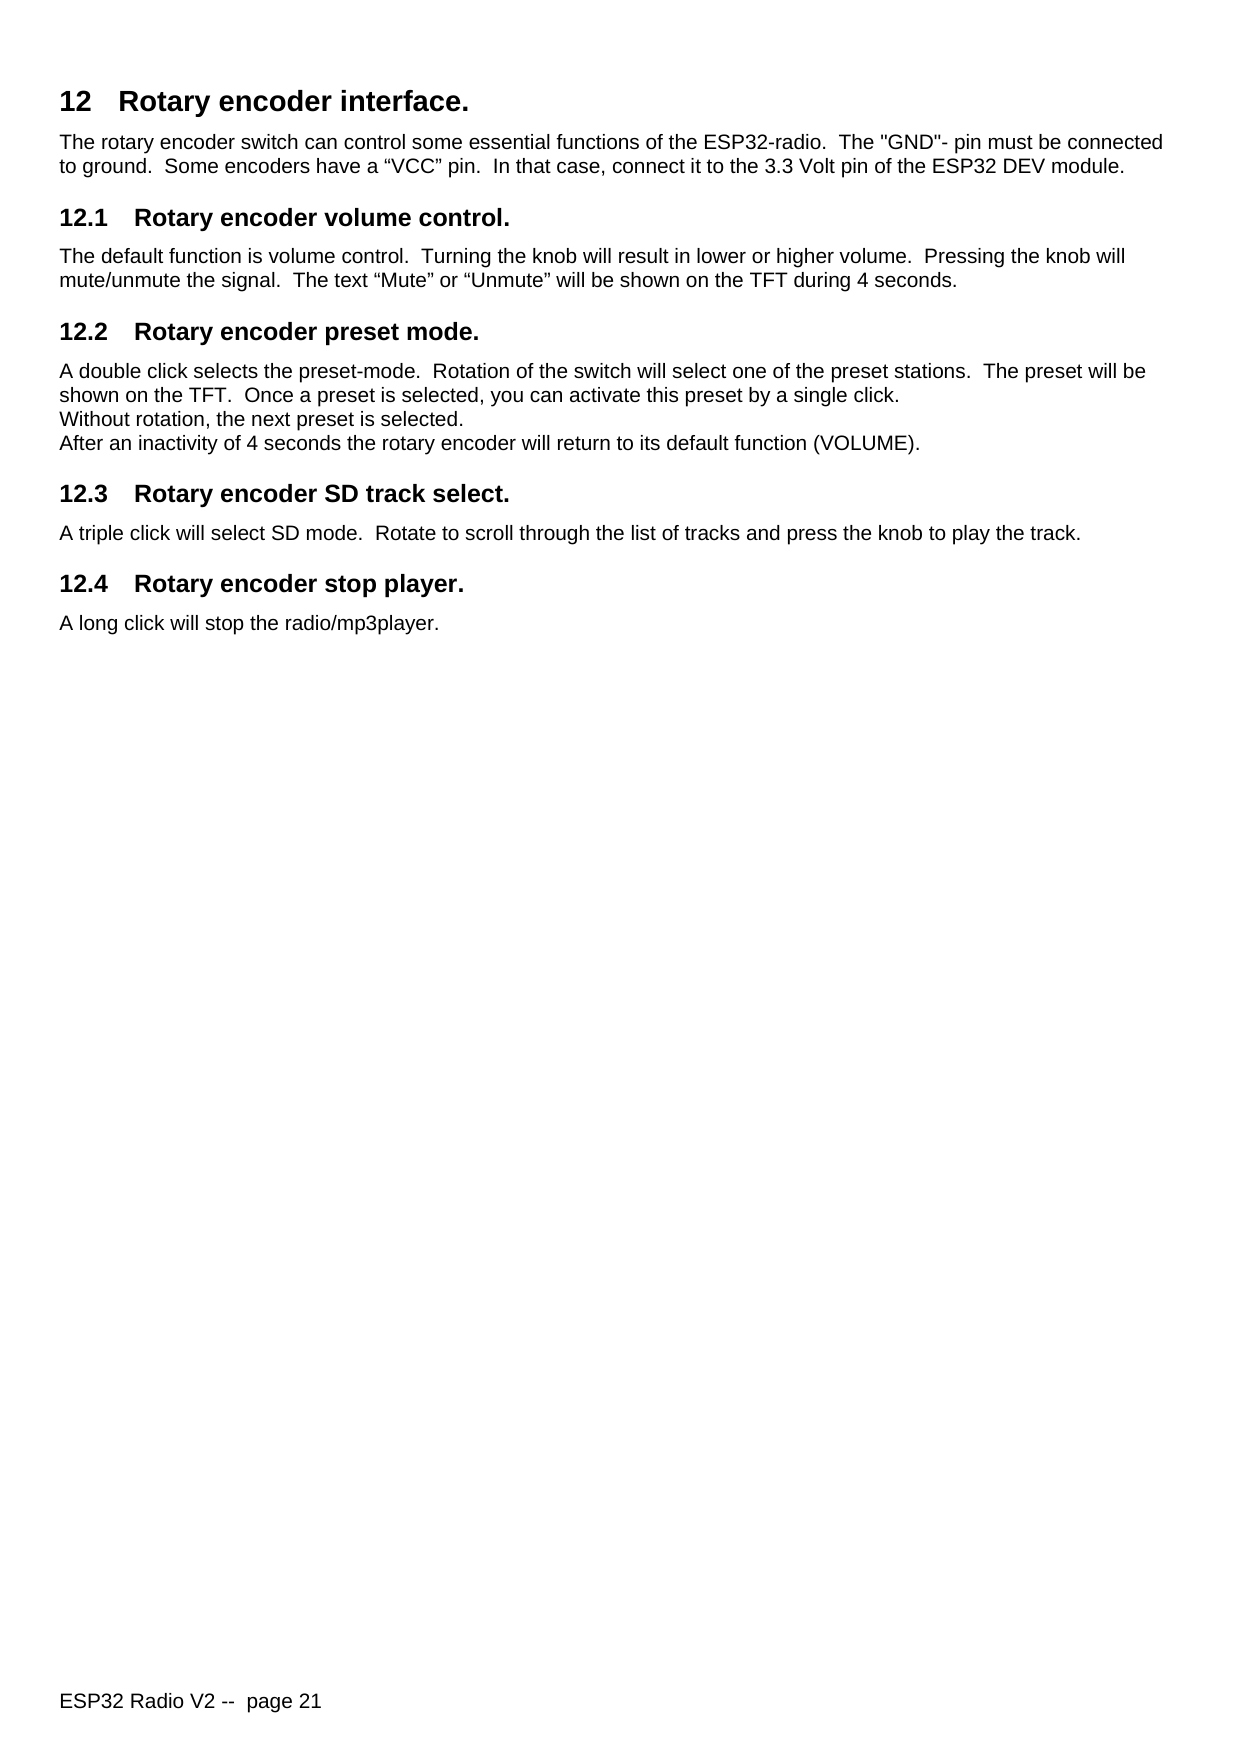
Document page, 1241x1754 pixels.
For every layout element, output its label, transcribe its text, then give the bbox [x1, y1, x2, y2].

text A double click selects the preset-mode. Rotation of the switch will select one of the preset stations. The preset will be shown on the TFT. Once a preset is selected, you can activate this preset by a single click. Without rotation, the next preset is selected. [59, 358, 1181, 430]
subtitle Rotary encoder stop player. [59, 569, 1181, 598]
text A triple click will select SD mode. Rotate to scroll through the list of tracks and press the knob to play the track. [59, 521, 1181, 544]
subtitle Rotary encoder interface. [59, 84, 1181, 118]
text The default function is volume control. Turning the knob will result in lower or higher volume. Pressing the knob will mute/unmute the signal. The text “Mute” or “Unmute” will be shown on the TFT during 4 seconds. [59, 244, 1181, 292]
text A long click will stop the radio/mp3player. [59, 611, 1181, 635]
subtitle Rotary encoder volume control. [59, 203, 1181, 232]
subtitle Rotary encoder SD track select. [59, 479, 1181, 508]
text After an inactivity of 4 seconds the rotary encoder will return to its default function (VOLUME). [59, 430, 1181, 454]
subtitle Rotary encoder preset mode. [59, 317, 1181, 346]
text The rotary encoder switch can control some essential functions of the ESP32-radio. The "GND"- pin must be connected to ground. Some encoders have a “VCC” pin. In that case, connect it to the 3.3 Volt pin of the ESP32 DEV module. [59, 130, 1181, 178]
